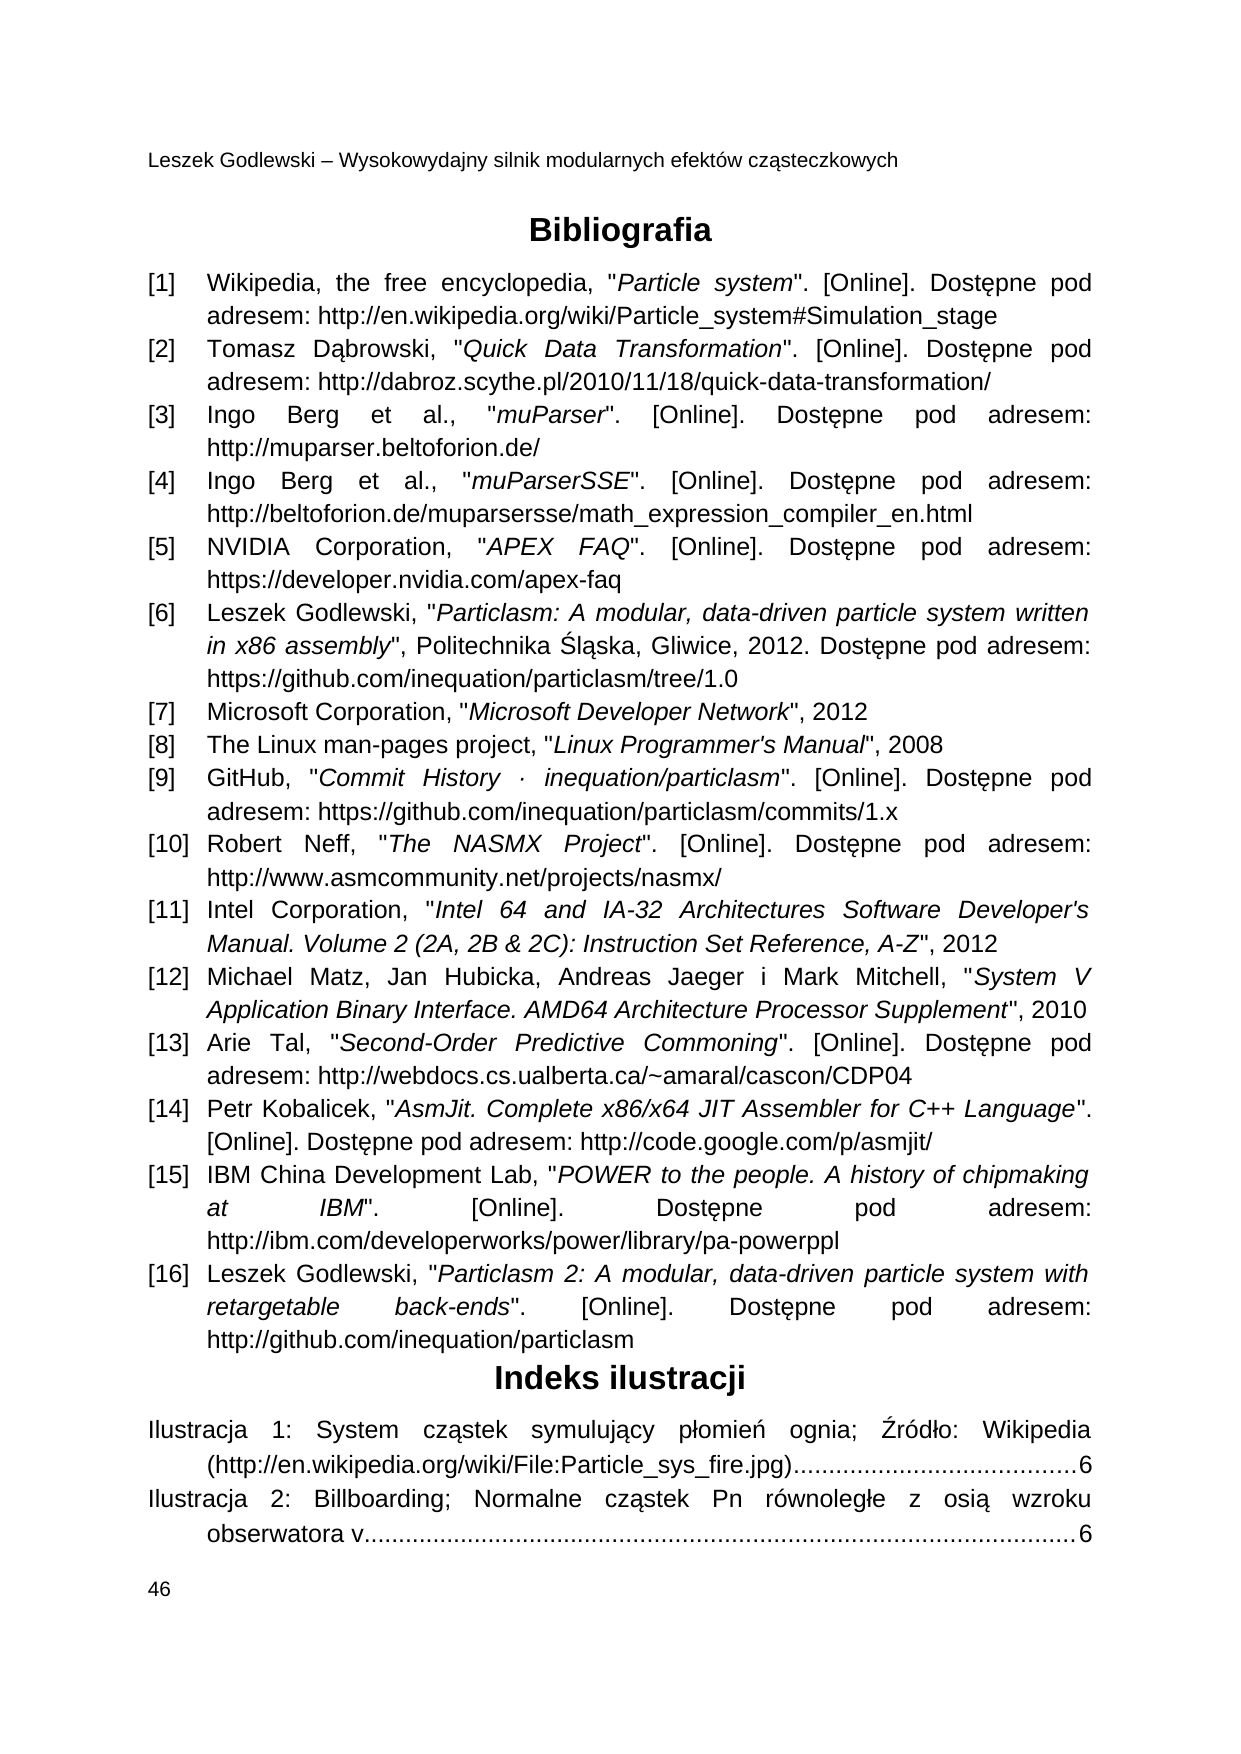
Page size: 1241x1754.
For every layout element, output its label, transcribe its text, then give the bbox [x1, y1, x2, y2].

text [2] Tomasz Dąbrowski, "Quick Data Transformation". [Online]. Dostępne pod adresem: http://dabroz.scythe.pl/2010/11/18/quick-data-transformation/ [148, 334, 1092, 396]
text [7] Microsoft Corporation, "Microsoft Developer Network", 2012 [148, 697, 1092, 726]
text [5] NVIDIA Corporation, "APEX FAQ". [Online]. Dostępne pod adresem: https://developer.nvidia.com/apex-faq [148, 532, 1092, 594]
text [16] Leszek Godlewski, "Particlasm 2: A modular, data-driven particle system with retargetable back-ends". [Online]. Dostępne pod adresem: http://github.com/inequation/particlasm [148, 1259, 1092, 1353]
text [12] Michael Matz, Jan Hubicka, Andreas Jaeger i Mark Mitchell, "System V Application Binary Interface. AMD64 Architecture Processor Supplement", 2010 [148, 962, 1092, 1023]
subtitle Bibliografia [148, 211, 1092, 249]
text [1] Wikipedia, the free encyclopedia, "Particle system". [Online]. Dostępne pod adresem: http://en.wikipedia.org/wiki/Particle_system#Simulation_stage [148, 268, 1092, 330]
text [14] Petr Kobalicek, "AsmJit. Complete x86/x64 JIT Assembler for C++ Language". [Online]. Dostępne pod adresem: http://code.google.com/p/asmjit/ [148, 1094, 1092, 1155]
text [11] Intel Corporation, "Intel 64 and IA-32 Architectures Software Developer's Manual. Volume 2 (2A, 2B & 2C): Instruction Set Reference, A-Z", 2012 [148, 896, 1092, 957]
text [6] Leszek Godlewski, "Particlasm: A modular, data-driven particle system written in x86 assembly", Politechnika Śląska, Gliwice, 2012. Dostępne pod adresem: https://github.com/inequation/particlasm/tree/1.0 [148, 598, 1092, 693]
text Ilustracja 1: System cząstek symulujący płomień ognia; Źródło: Wikipedia (http://en.wikipedia.org/wiki/File:Particle_sys_fire.jpg) 6 [148, 1415, 1092, 1479]
text [13] Arie Tal, "Second-Order Predictive Commoning". [Online]. Dostępne pod adresem: http://webdocs.cs.ualberta.ca/~amaral/cascon/CDP04 [148, 1028, 1092, 1089]
text [10] Robert Neff, "The NASMX Project". [Online]. Dostępne pod adresem: http://www.asmcommunity.net/projects/nasmx/ [148, 829, 1092, 891]
text [9] GitHub, "Commit History · inequation/particlasm". [Online]. Dostępne pod adresem: https://github.com/inequation/particlasm/commits/1.x [148, 763, 1092, 825]
text [4] Ingo Berg et al., "muParserSSE". [Online]. Dostępne pod adresem: http://beltoforion.de/muparsersse/math_expression_compiler_en.html [148, 466, 1092, 528]
text [15] IBM China Development Lab, "POWER to the people. A history of chipmaking at IBM". [Online]. Dostępne pod adresem: http://ibm.com/developerworks/power/library/pa-powerppl [148, 1160, 1092, 1254]
text [8] The Linux man-pages project, "Linux Programmer's Manual", 2008 [148, 730, 1092, 759]
text [3] Ingo Berg et al., "muParser". [Online]. Dostępne pod adresem: http://muparser.beltoforion.de/ [148, 400, 1092, 462]
subtitle Indeks ilustracji [148, 1358, 1092, 1396]
text Ilustracja 2: Billboarding; Normalne cząstek Pn równoległe z osią wzroku obserwatora v 6 [148, 1484, 1092, 1548]
